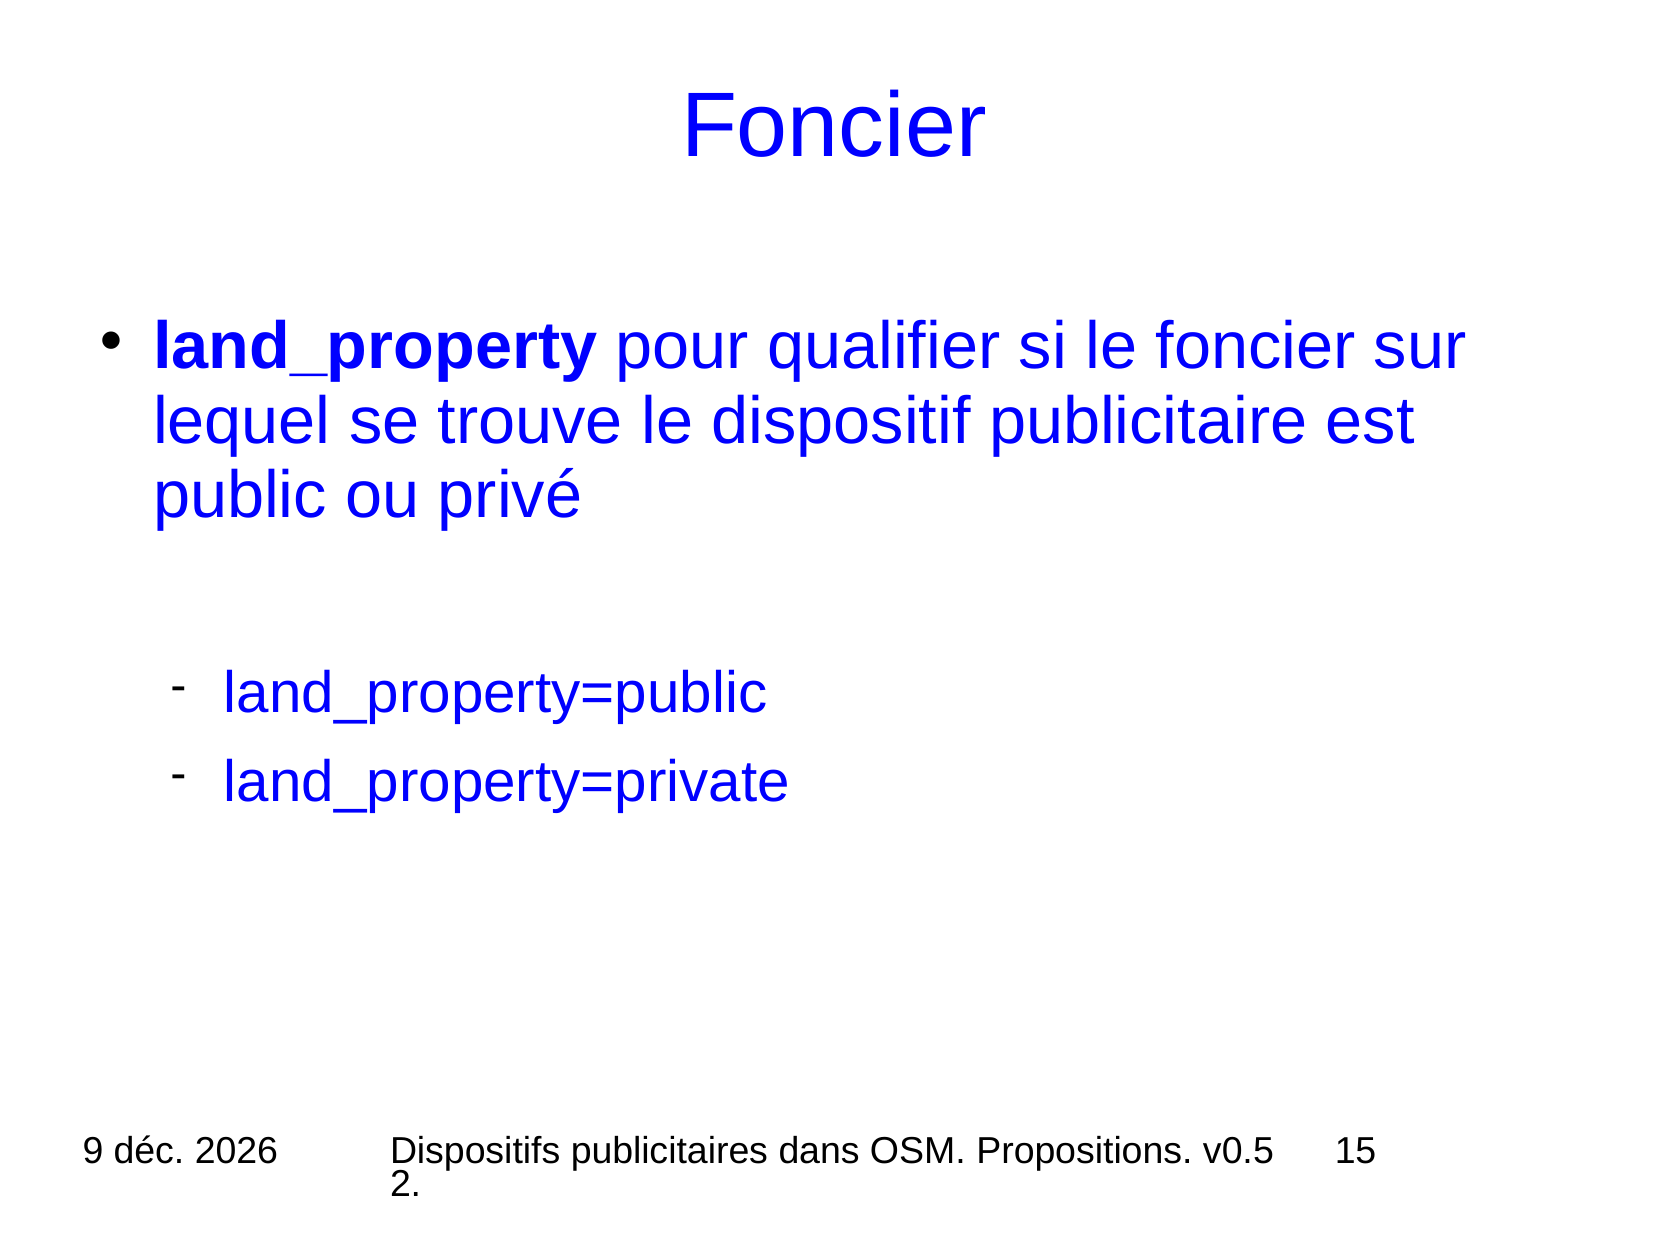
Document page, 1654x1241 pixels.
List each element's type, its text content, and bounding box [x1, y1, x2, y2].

list land_property pour qualifier si le foncier sur lequel se trouve le dispositif publicitaire est public ou privé land_property=public land_property=private [82, 195, 1571, 1096]
title Foncier [90, 19, 1579, 225]
